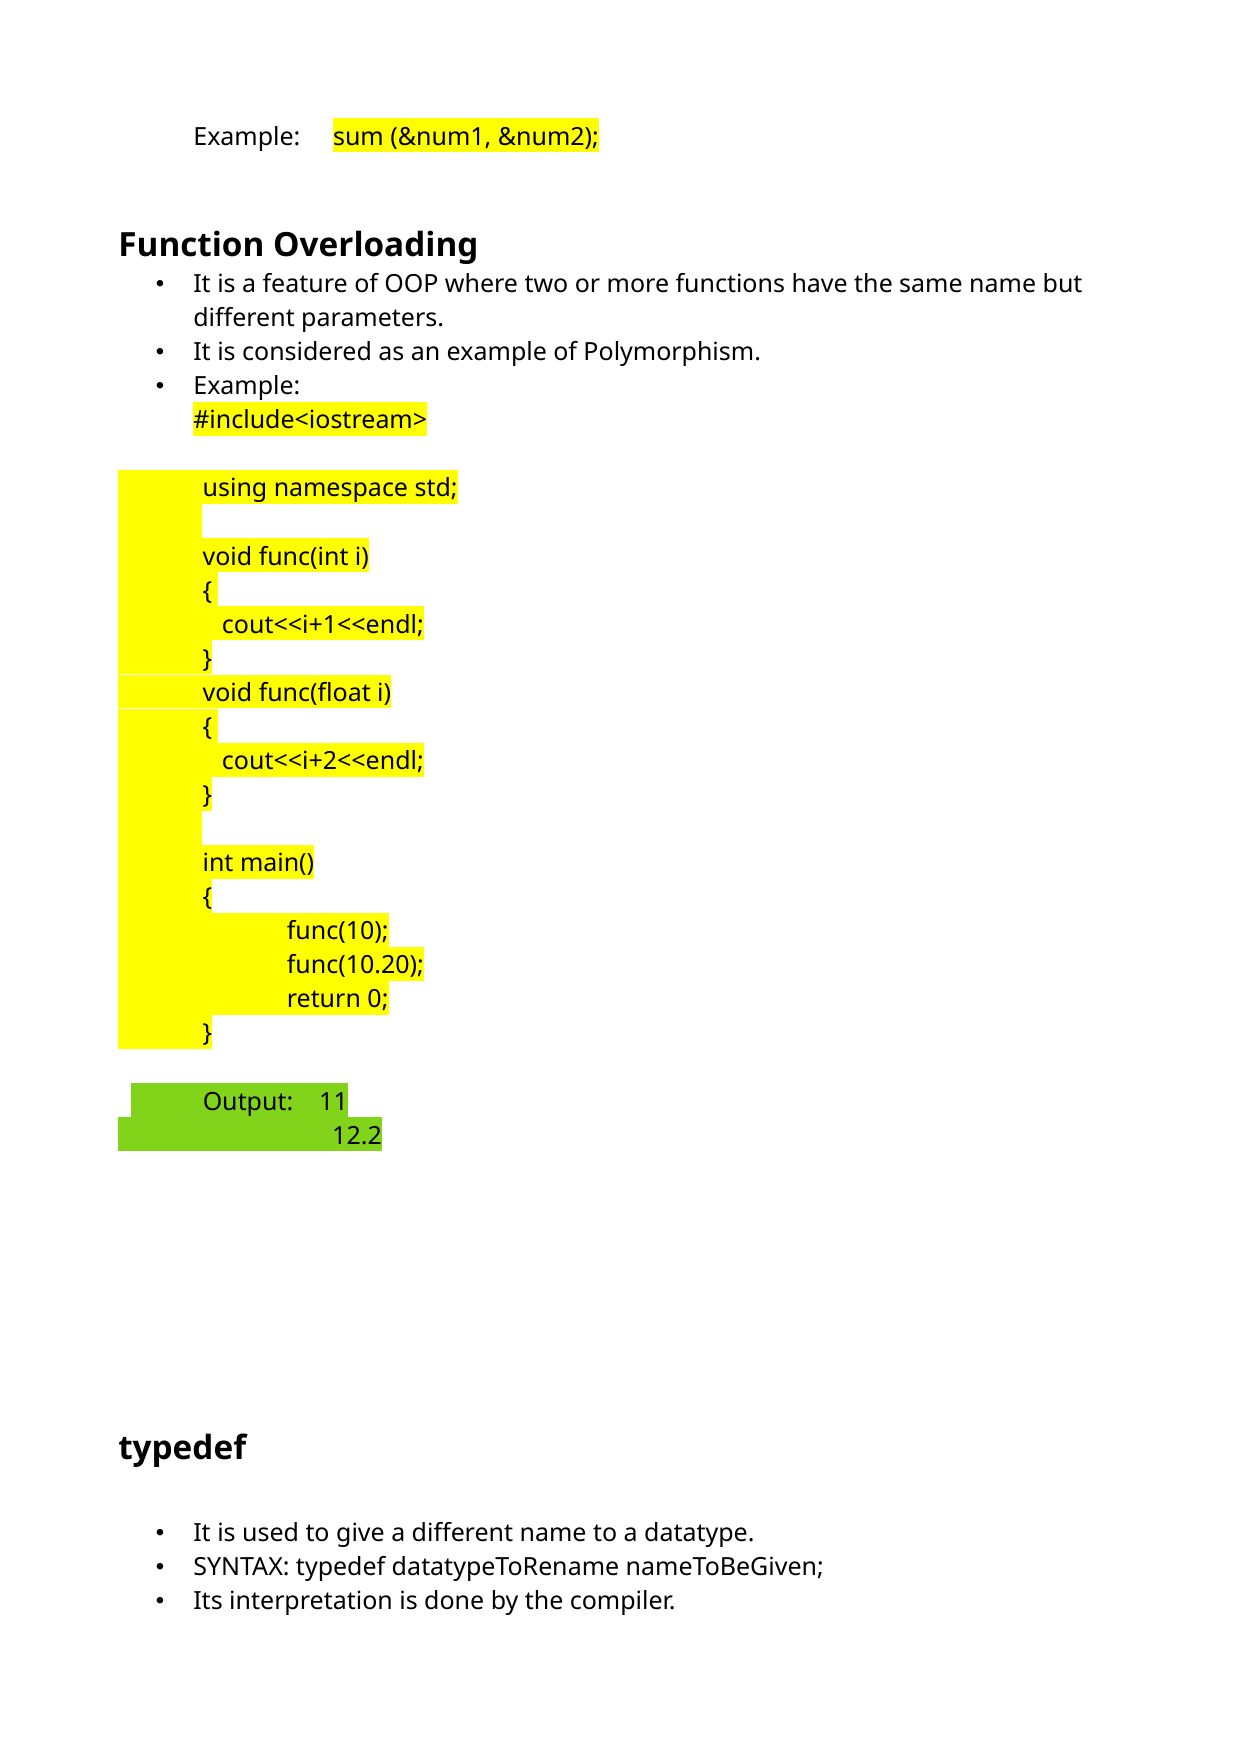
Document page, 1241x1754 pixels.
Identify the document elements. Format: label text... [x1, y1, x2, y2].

text } [118, 777, 1122, 811]
text Function Overloading [118, 220, 1122, 266]
list #include<iostream> [156, 402, 1122, 436]
text cout<<i+2<<endl; [118, 743, 1122, 777]
text Output: 11 [118, 1083, 1122, 1117]
list Example: sum (&num1, &num2); [156, 118, 1122, 152]
list Its interpretation is done by the compiler. [156, 1583, 1122, 1617]
text 12.2 [118, 1117, 1122, 1151]
text void func(int i) [118, 538, 1122, 572]
text void func(float i) [118, 674, 1122, 708]
text { [118, 708, 1122, 743]
text func(10.20); [118, 947, 1122, 981]
text return 0; [118, 981, 1122, 1015]
list SYNTAX: typedef datatypeToRename nameToBeGiven; [156, 1549, 1122, 1583]
text using namespace std; [118, 470, 1122, 504]
list It is a feature of OOP where two or more functions have the same name but different parameters. [156, 266, 1122, 334]
list It is considered as an example of Polymorphism. [156, 334, 1122, 368]
text { [118, 572, 1122, 606]
text func(10); [118, 913, 1122, 947]
text } [118, 640, 1122, 674]
text } [118, 1015, 1122, 1049]
list It is used to give a different name to a datatype. [156, 1515, 1122, 1549]
text cout<<i+1<<endl; [118, 606, 1122, 640]
text int main() [118, 845, 1122, 879]
text typedef [118, 1424, 1122, 1469]
list Example: [156, 368, 1122, 402]
text { [118, 879, 1122, 913]
